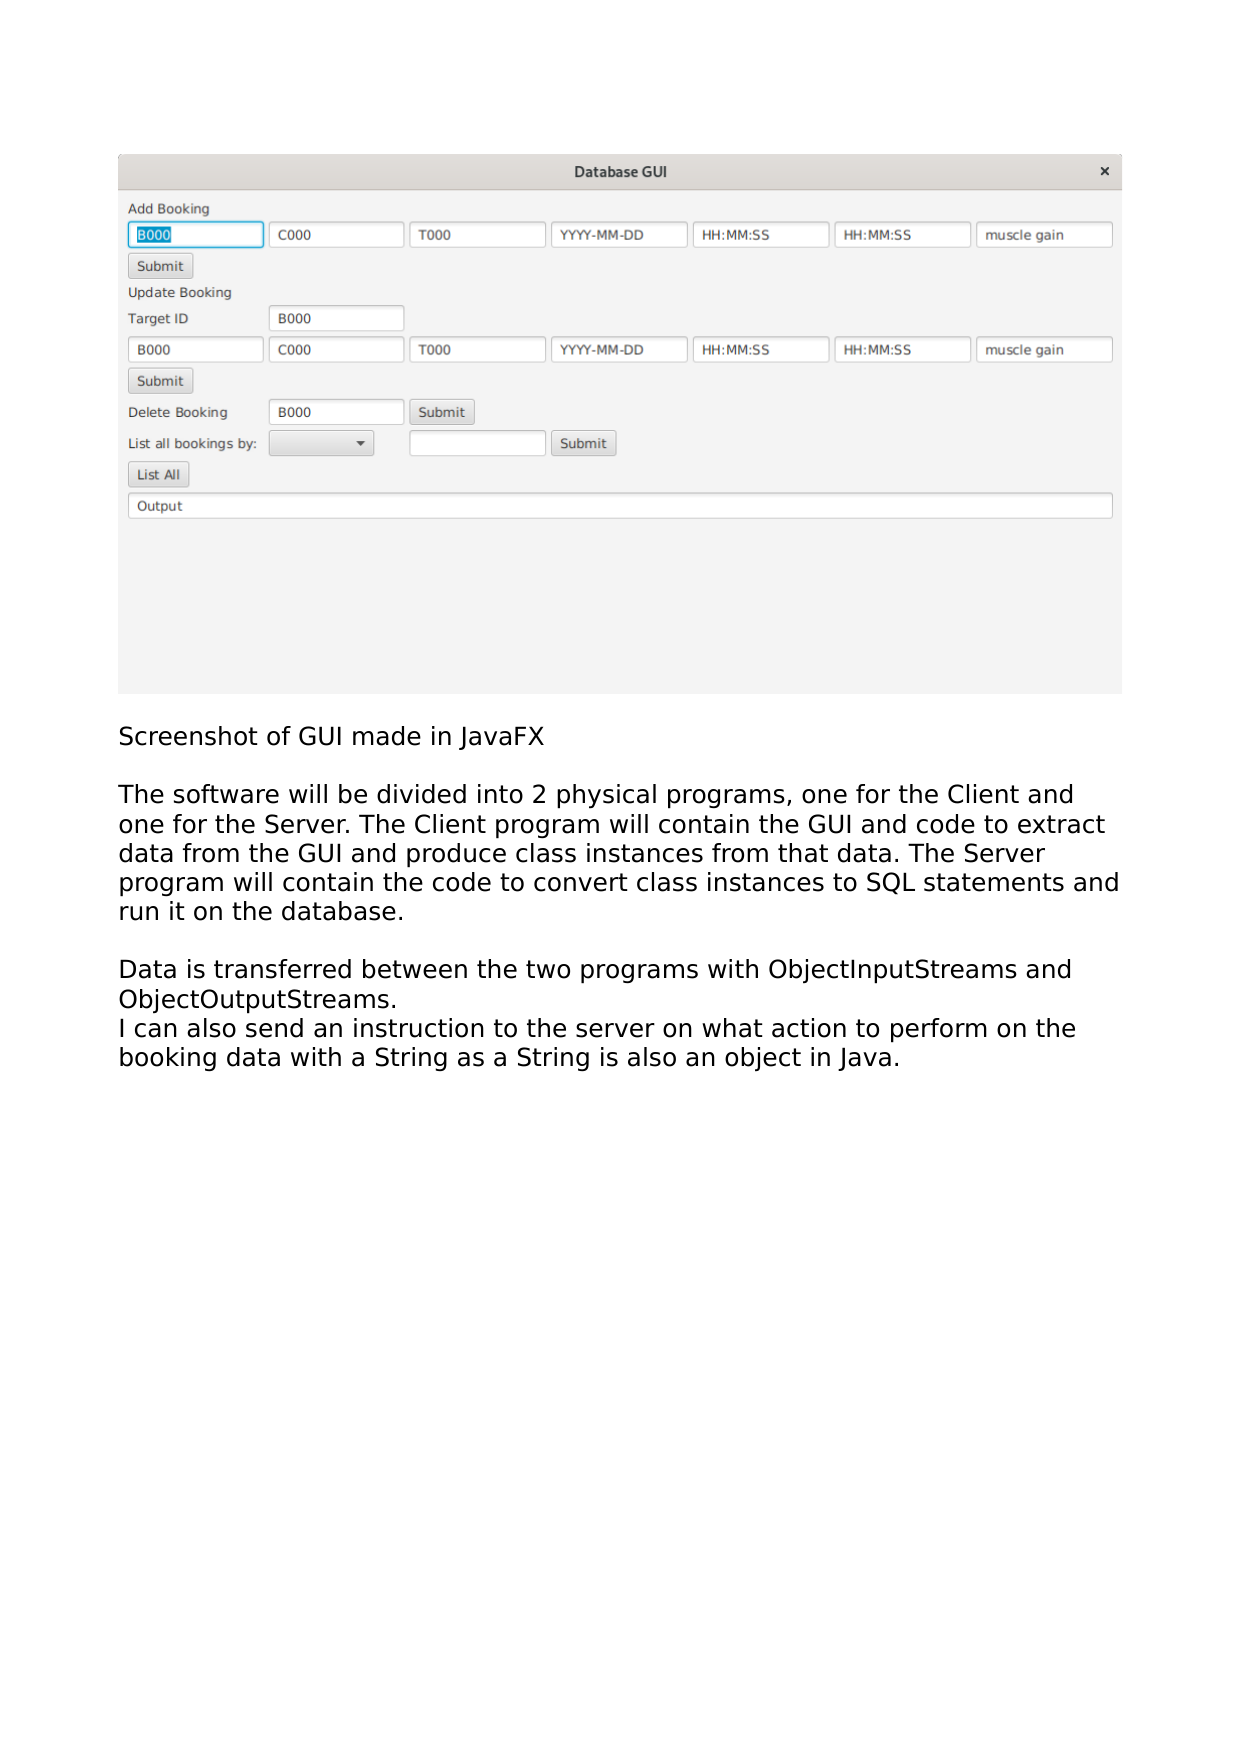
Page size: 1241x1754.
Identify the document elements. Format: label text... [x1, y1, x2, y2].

picture [118, 154, 1123, 694]
text I can also send an instruction to the server on what action to perform on the booking data with a String as a String is also an object in Java. [118, 1014, 1122, 1072]
text Data is transferred between the two programs with ObjectInputStreams and ObjectOutputStreams. [118, 956, 1122, 1014]
text Screenshot of GUI made in JavaFX [118, 722, 1122, 751]
text The software will be divided into 2 physical programs, one for the Client and one for the Server. The Client program will contain the GUI and code to extract data from the GUI and produce class instances from that data. The Server program will contain the code to convert class instances to SQL statements and run it on the database. [118, 781, 1122, 926]
